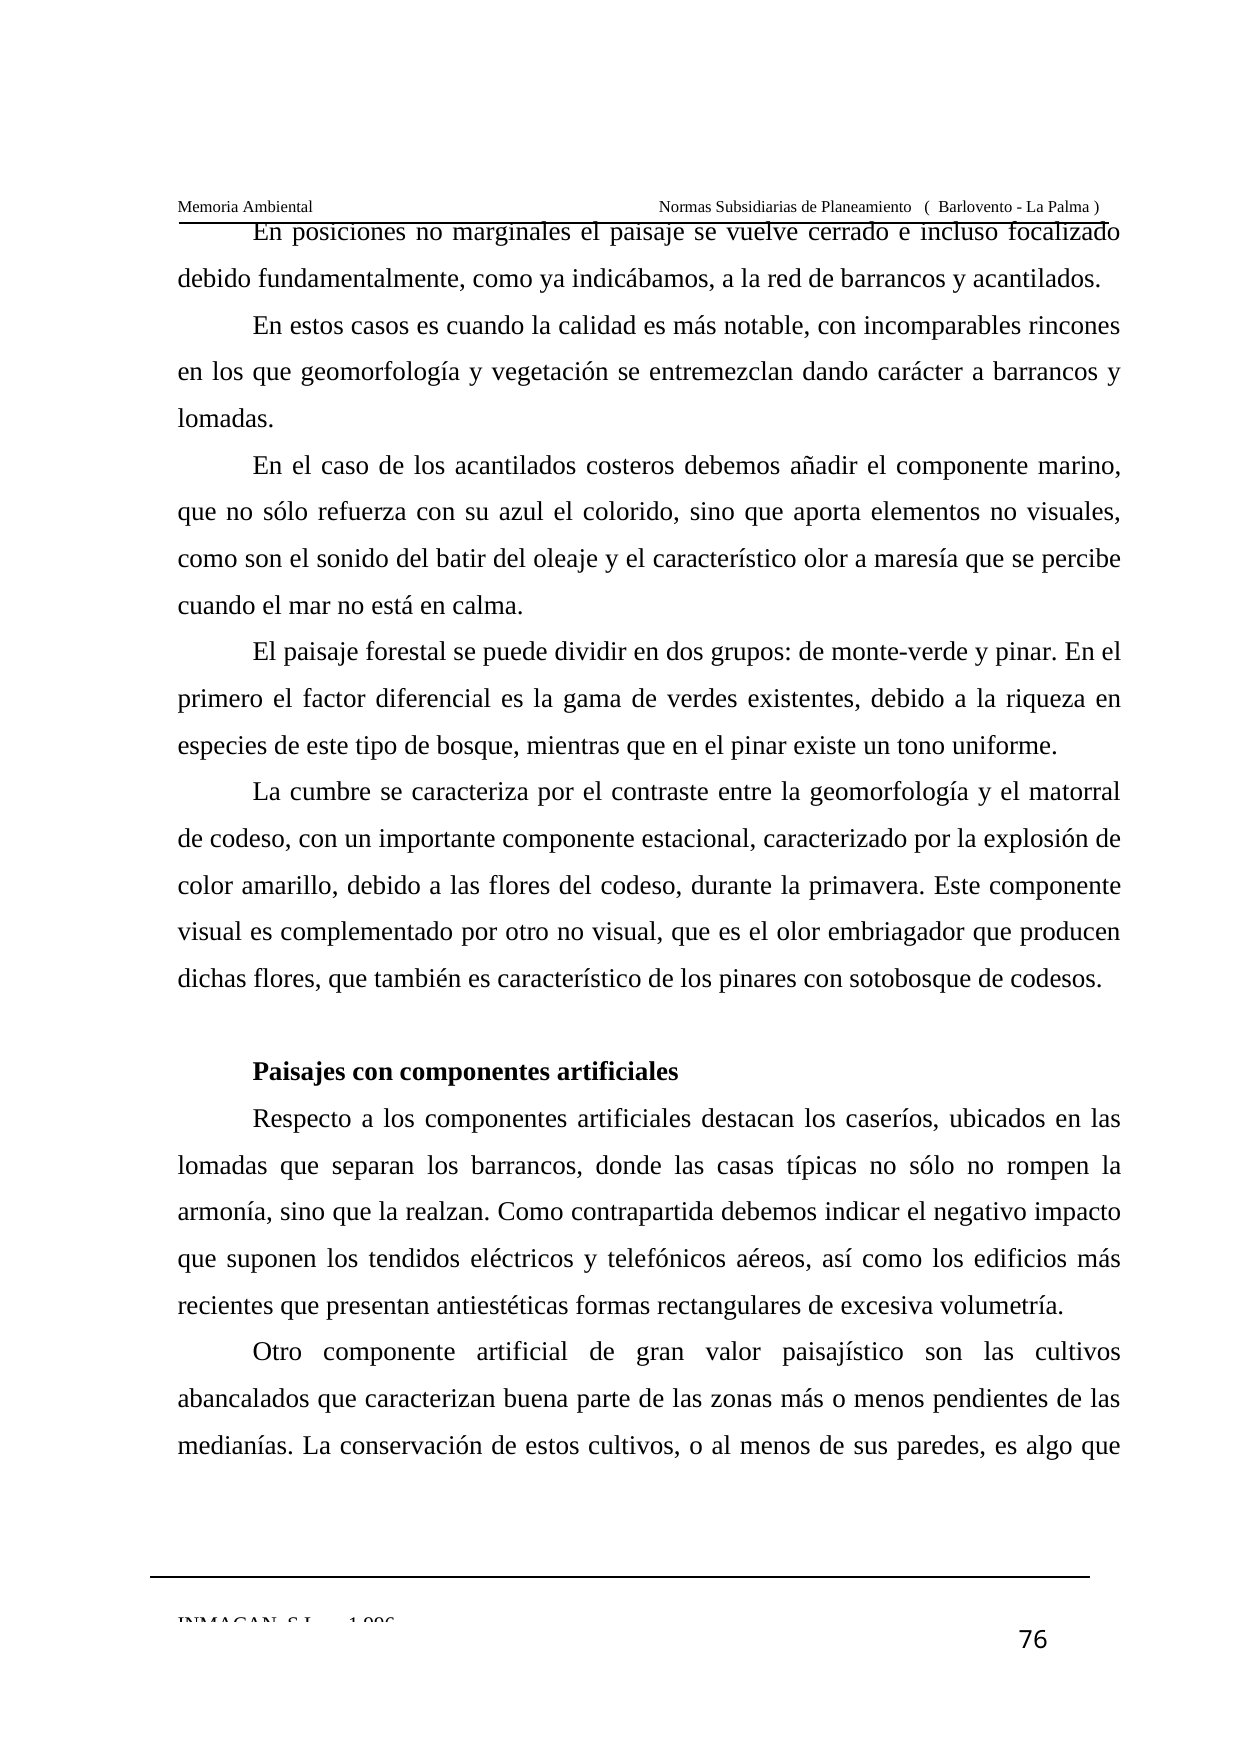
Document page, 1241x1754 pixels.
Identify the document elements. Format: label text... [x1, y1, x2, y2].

text Respecto a los componentes artificiales destacan los caseríos, ubicados en las lomadas que separan los barrancos, donde las casas típicas no sólo no rompen la armonía, sino que la realzan. Como contrapartida debemos indicar el negativo impacto que suponen los tendidos eléctricos y telefónicos aéreos, así como los edificios más recientes que presentan antiestéticas formas rectangulares de excesiva volumetría. [177, 1102, 1122, 1320]
text Otro componente artificial de gran valor paisajístico son las cultivos abancalados que caracterizan buena parte de las zonas más o menos pendientes de las medianías. La conservación de estos cultivos, o al menos de sus paredes, es algo que [177, 1336, 1122, 1460]
text El paisaje forestal se puede dividir en dos grupos: de monte-verde y pinar. En el primero el factor diferencial es la gama de verdes existentes, debido a la riqueza en especies de este tipo de bosque, mientras que en el pinar existe un tono uniforme. [177, 636, 1122, 760]
text En posiciones no marginales el paisaje se vuelve cerrado e incluso focalizado debido fundamentalmente, como ya indicábamos, a la red de barrancos y acantilados. [177, 216, 1122, 293]
text Paisajes con componentes artificiales [177, 1056, 1122, 1087]
text En el caso de los acantilados costeros debemos añadir el componente marino, que no sólo refuerza con su azul el colorido, sino que aporta elementos no visuales, como son el sonido del batir del oleaje y el característico olor a maresía que se percibe cuando el mar no está en calma. [177, 449, 1122, 620]
text En estos casos es cuando la calidad es más notable, con incomparables rincones en los que geomorfología y vegetación se entremezclan dando carácter a barrancos y lomadas. [177, 309, 1122, 433]
text La cumbre se caracteriza por el contraste entre la geomorfología y el matorral de codeso, con un importante componente estacional, caracterizado por la explosión de color amarillo, debido a las flores del codeso, durante la primavera. Este componente visual es complementado por otro no visual, que es el olor embriagador que producen dichas flores, que también es característico de los pinares con sotobosque de codesos. [177, 776, 1122, 993]
